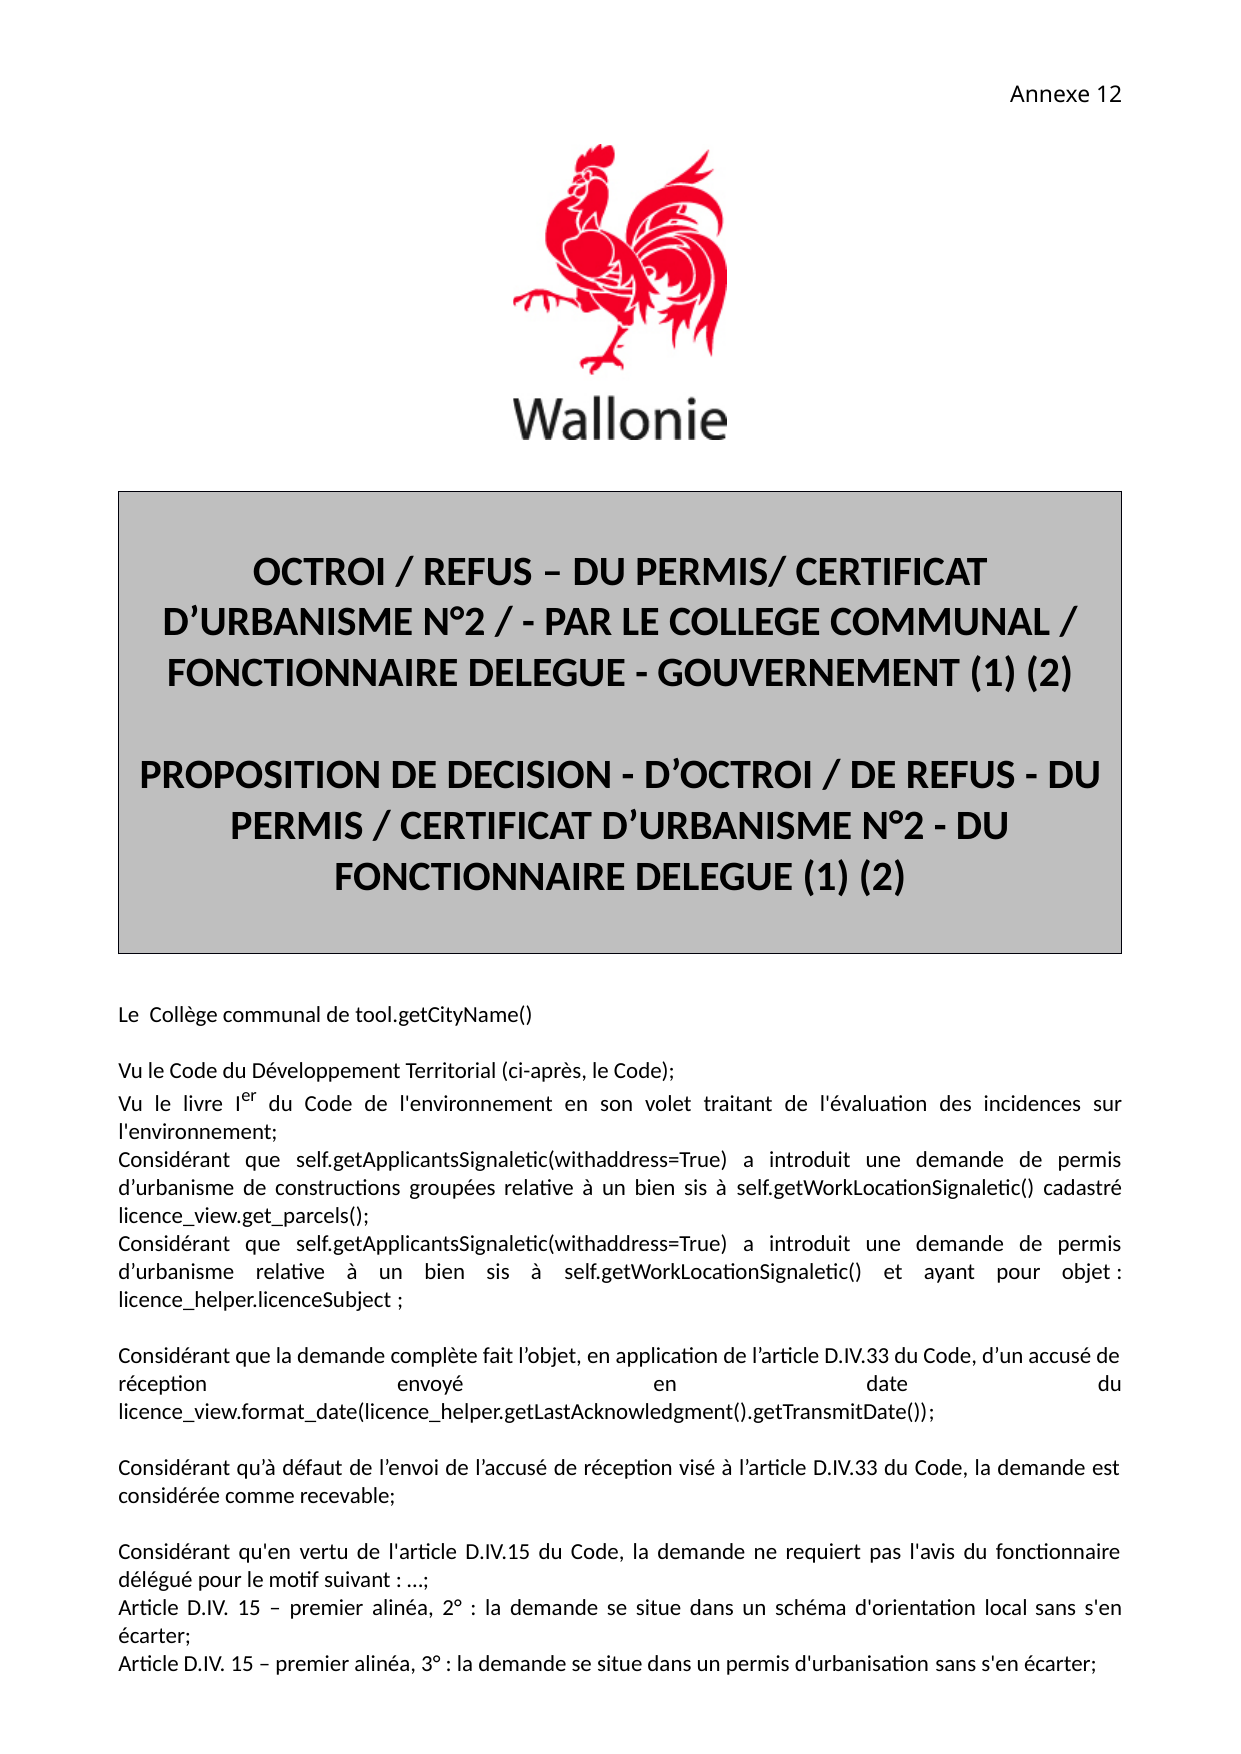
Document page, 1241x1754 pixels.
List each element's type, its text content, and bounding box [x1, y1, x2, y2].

text Considérant que la demande complète fait l’objet, en application de l’article D.IV.33 du Code, d’un accusé de réception envoyé en date du licence_view.format_date(licence_helper.getLastAcknowledgment().getTransmitDate()); [118, 1341, 1122, 1425]
text Le Collège communal de tool.getCityName() [118, 1000, 1122, 1028]
picture [513, 144, 727, 440]
text Considérant qu’à défaut de l’envoi de l’accusé de réception visé à l’article D.IV.33 du Code, la demande est considérée comme recevable; [118, 1453, 1122, 1509]
text Vu le livre Ier du Code de l'environnement en son volet traitant de l'évaluation des incidences sur l'environnement; [118, 1084, 1124, 1145]
text Article D.IV. 15 – premier alinéa, 3° : la demande se situe dans un permis d'urbanisation sans s'en écarter; [118, 1649, 1122, 1677]
text Annexe 12 [118, 78, 1122, 109]
text Vu le Code du Développement Territorial (ci-après, le Code); [118, 1056, 1122, 1084]
text PROPOSITION DE DECISION - D’OCTROI / DE REFUS - DU PERMIS / CERTIFICAT D’URBANISME N°2 - DU FONCTIONNAIRE DELEGUE (1) (2) [119, 745, 1121, 897]
text Considérant que self.getApplicantsSignaletic(withaddress=True) a introduit une demande de permis d’urbanisme relative à un bien sis à self.getWorkLocationSignaletic() et ayant pour objet : licence_helper.licenceSubject ; [118, 1229, 1122, 1313]
text OCTROI / REFUS – DU PERMIS/ CERTIFICAT D’URBANISME N°2 / - PAR LE COLLEGE COMMUNAL / FONCTIONNAIRE DELEGUE - GOUVERNEMENT (1) (2) [119, 541, 1121, 694]
text Considérant qu'en vertu de l'article D.IV.15 du Code, la demande ne requiert pas l'avis du fonctionnaire délégué pour le motif suivant : …; [118, 1537, 1122, 1593]
text Considérant que self.getApplicantsSignaletic(withaddress=True) a introduit une demande de permis d’urbanisme de constructions groupées relative à un bien sis à self.getWorkLocationSignaletic() cadastré licence_view.get_parcels(); [118, 1145, 1122, 1229]
text Article D.IV. 15 – premier alinéa, 2° : la demande se situe dans un schéma d'orientation local sans s'en écarter; [118, 1593, 1122, 1649]
